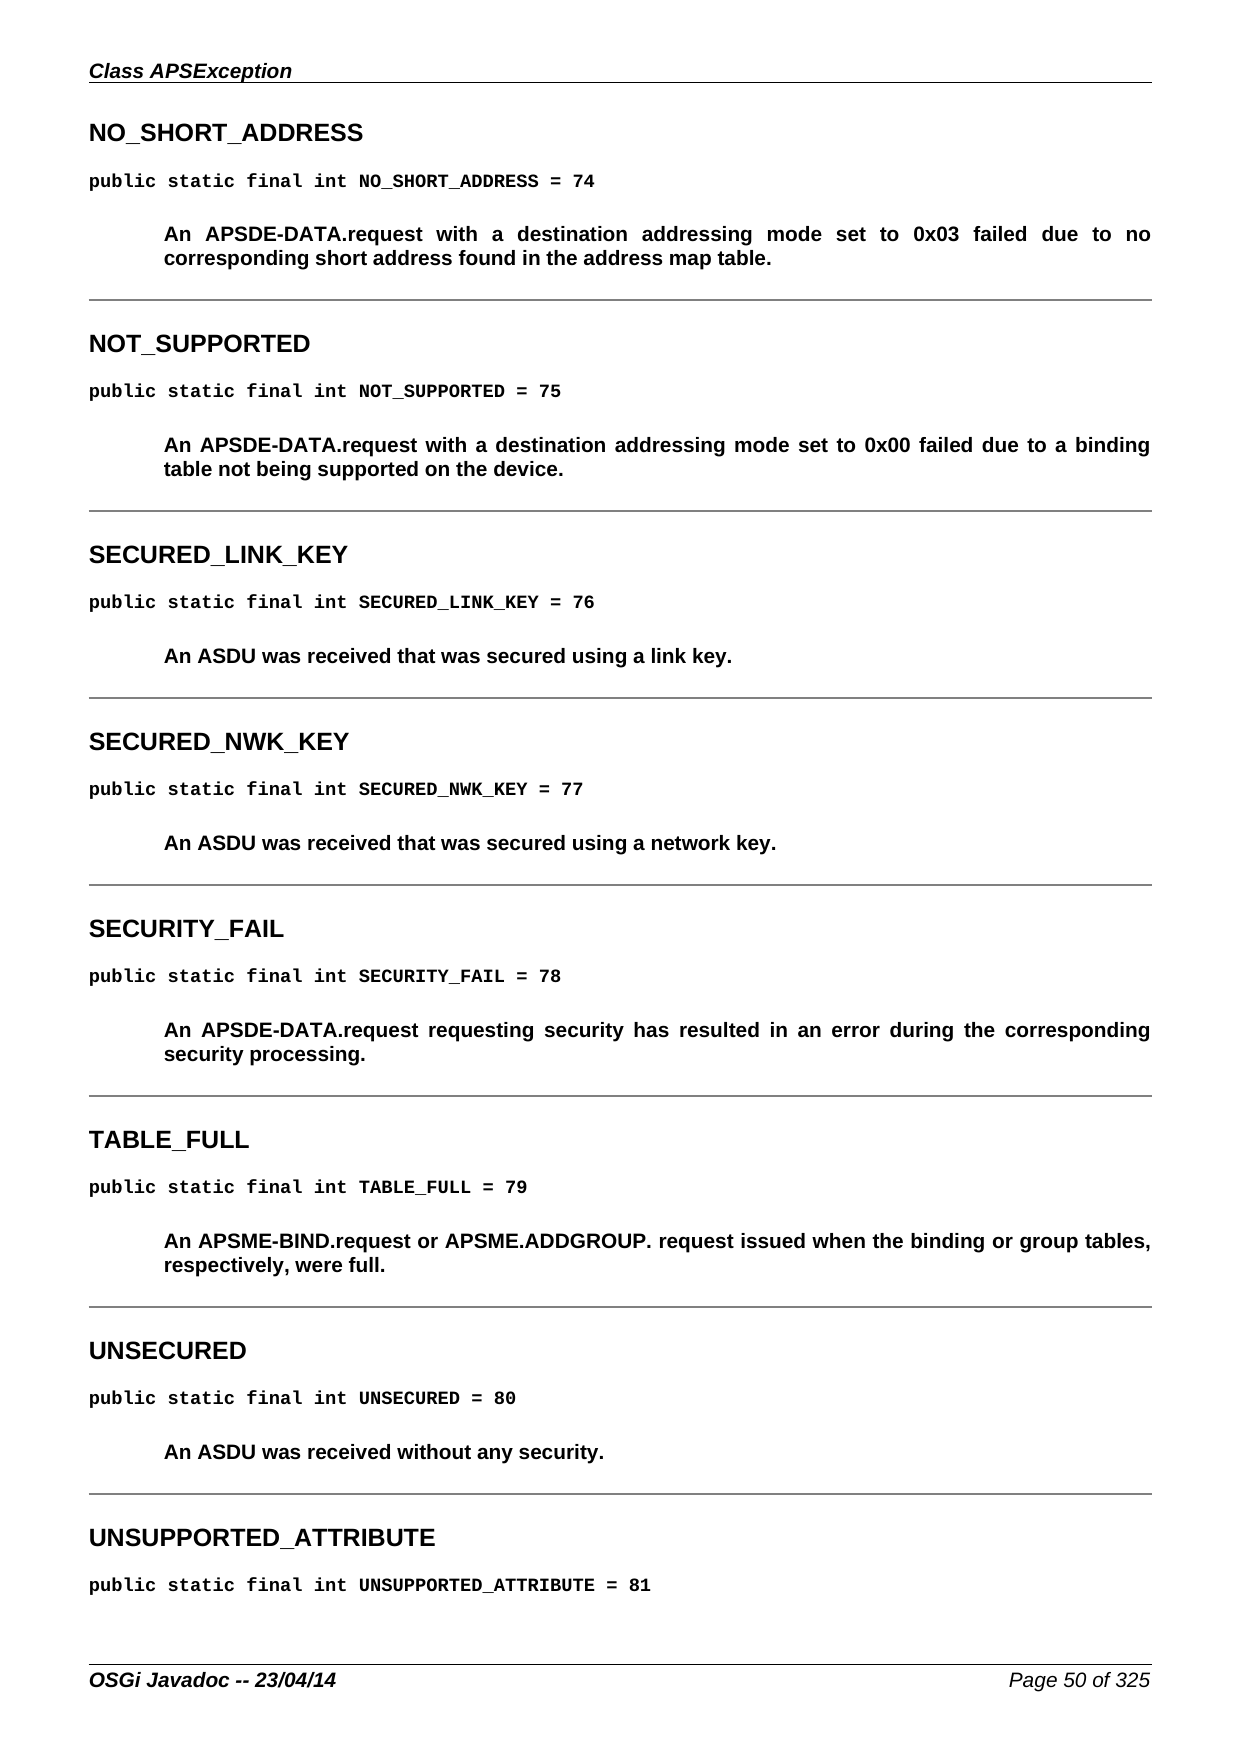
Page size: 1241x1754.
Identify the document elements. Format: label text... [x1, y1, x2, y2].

text An ASDU was received without any security. [163, 1439, 1152, 1463]
subtitle SECURED_NWK_KEY [88, 727, 1152, 756]
text An ASDU was received that was secured using a link key. [163, 644, 1152, 668]
text An APSDE-DATA.request requesting security has resulted in an error during the corresponding security processing. [163, 1018, 1152, 1066]
text An APSDE-DATA.request with a destination addressing mode set to 0x00 failed due to a binding table not being supported on the device. [163, 433, 1152, 481]
text public static final int SECURED_NWK_KEY = 77 [88, 780, 1152, 801]
subtitle UNSECURED [88, 1336, 1152, 1365]
text An APSDE-DATA.request with a destination addressing mode set to 0x03 failed due to no corresponding short address found in the address map table. [163, 222, 1152, 270]
text An ASDU was received that was secured using a network key. [163, 831, 1152, 854]
subtitle NOT_SUPPORTED [88, 329, 1152, 358]
subtitle SECURITY_FAIL [88, 914, 1152, 943]
subtitle UNSUPPORTED_ATTRIBUTE [88, 1523, 1152, 1552]
text public static final int NOT_SUPPORTED = 75 [88, 382, 1152, 403]
text public static final int SECURITY_FAIL = 78 [88, 967, 1152, 988]
text public static final int UNSECURED = 80 [88, 1389, 1152, 1410]
text public static final int TABLE_FULL = 79 [88, 1178, 1152, 1199]
subtitle TABLE_FULL [88, 1125, 1152, 1154]
text public static final int UNSUPPORTED_ATTRIBUTE = 81 [88, 1576, 1152, 1597]
text public static final int NO_SHORT_ADDRESS = 74 [88, 171, 1152, 193]
subtitle NO_SHORT_ADDRESS [88, 118, 1152, 147]
text An APSME-BIND.request or APSME.ADDGROUP. request issued when the binding or group tables, respectively, were full. [163, 1228, 1152, 1276]
text public static final int SECURED_LINK_KEY = 76 [88, 593, 1152, 614]
subtitle SECURED_LINK_KEY [88, 540, 1152, 569]
